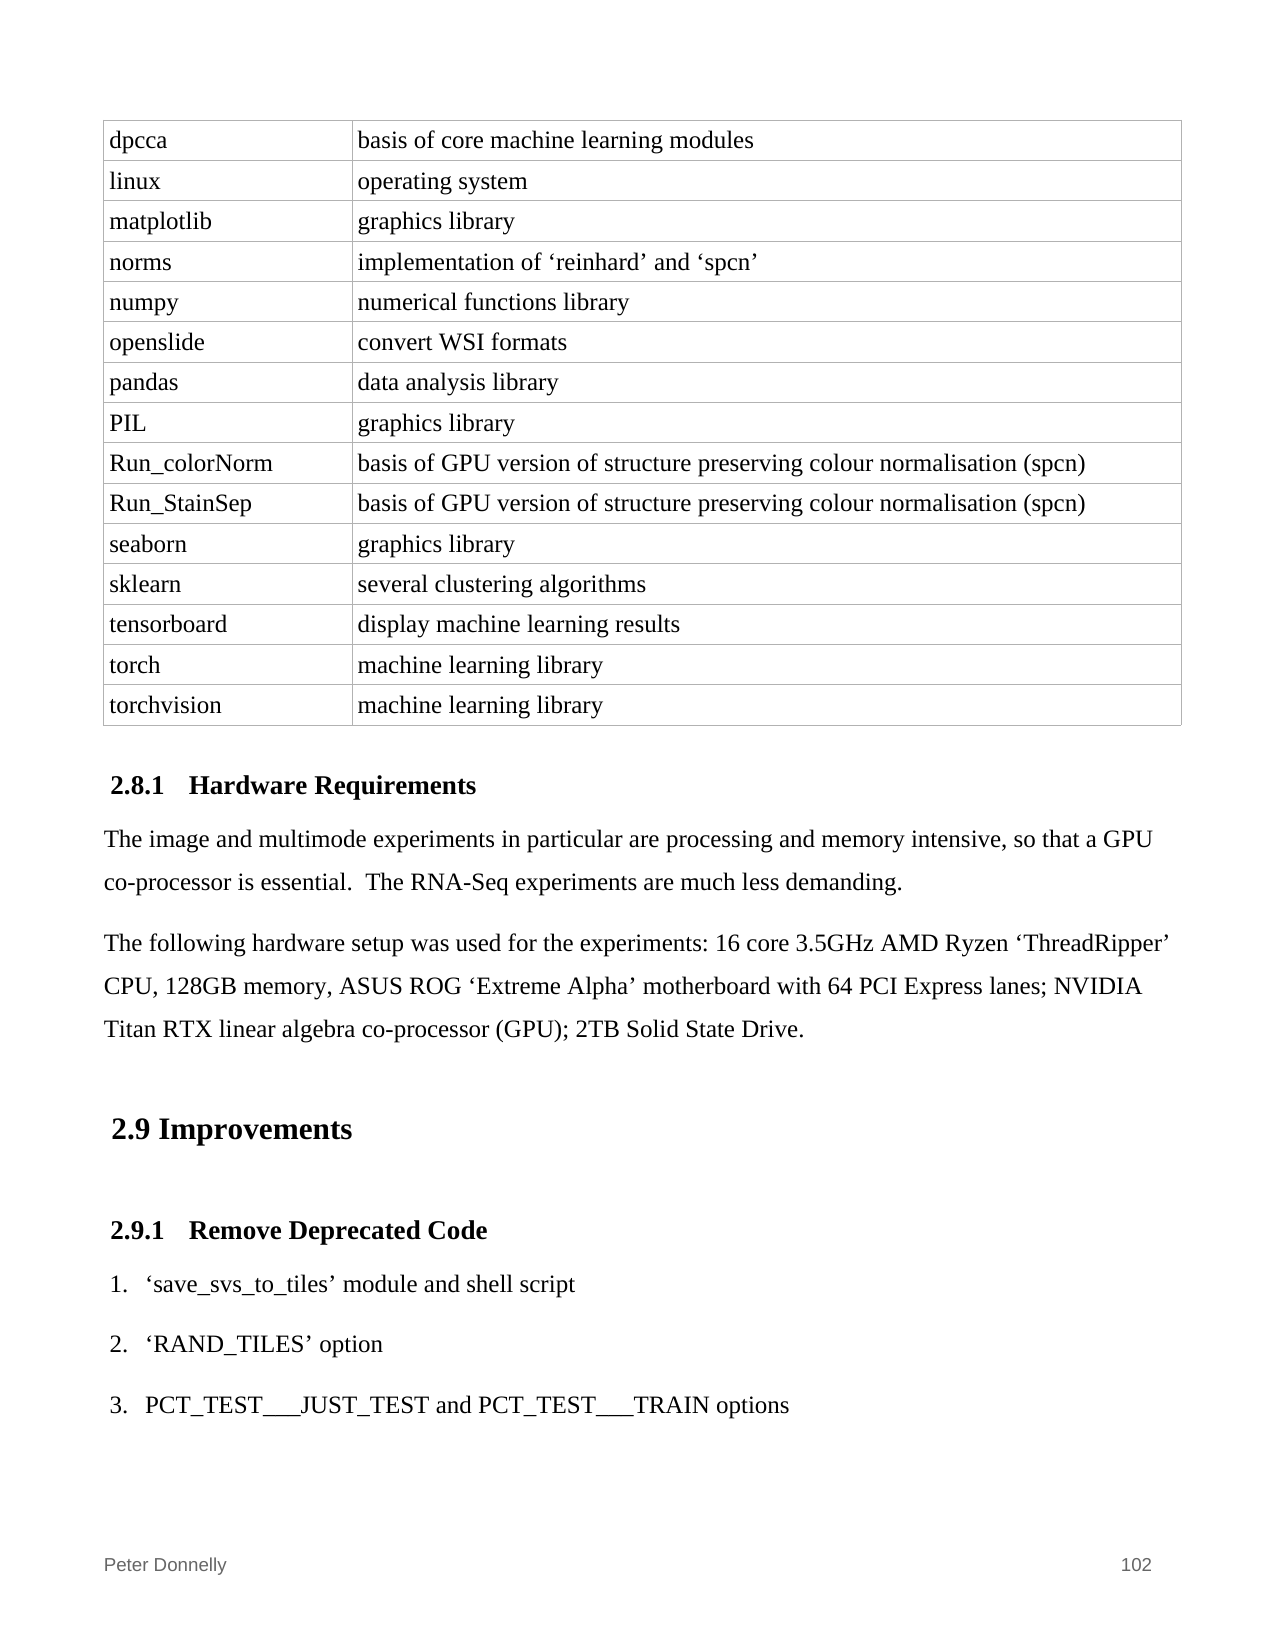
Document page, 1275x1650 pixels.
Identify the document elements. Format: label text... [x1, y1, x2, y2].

table_cell matplotlib [104, 201, 352, 241]
subtitle Remove Deprecated Code [103, 1214, 1181, 1245]
subtitle Improvements [103, 1110, 1181, 1146]
table_cell machine learning library [353, 645, 1181, 684]
table_cell PIL [104, 403, 352, 442]
table_cell graphics library [353, 524, 1181, 563]
table_cell sklearn [104, 564, 352, 603]
table_cell machine learning library [353, 685, 1181, 724]
table_cell torchvision [104, 685, 352, 724]
table_cell implementation of ‘reinhard’ and ‘spcn’ [353, 242, 1181, 281]
list PCT_TEST___JUST_TEST and PCT_TEST___TRAIN options [109, 1390, 1181, 1419]
table_cell numerical functions library [353, 282, 1181, 321]
list ‘save_svs_to_tiles’ module and shell script [109, 1269, 1181, 1297]
table_cell numpy [104, 282, 352, 321]
text The following hardware setup was used for the experiments: 16 core 3.5GHz AMD Ryzen ‘ThreadRipper’ CPU, 128GB memory, ASUS ROG ‘Extreme Alpha’ motherboard with 64 PCI Express lanes; NVIDIA Titan RTX linear algebra co-processor (GPU); 2TB Solid State Drive. [103, 928, 1181, 1043]
table_cell torch [104, 645, 352, 684]
table_cell pandas [104, 363, 352, 402]
table_cell norms [104, 242, 352, 281]
table_cell graphics library [353, 201, 1181, 241]
table_cell linux [104, 161, 352, 200]
table_cell display machine learning results [353, 605, 1181, 644]
table_cell openslide [104, 322, 352, 362]
table_cell Run_colorNorm [104, 443, 352, 483]
subtitle Hardware Requirements [103, 769, 1181, 800]
table_cell several clustering algorithms [353, 564, 1181, 603]
table_cell graphics library [353, 403, 1181, 442]
table_cell Run_StainSep [104, 484, 352, 523]
table_cell dpcca [104, 121, 352, 160]
table_cell seaborn [104, 524, 352, 563]
table_cell basis of GPU version of structure preserving colour normalisation (spcn) [353, 443, 1181, 483]
table_cell basis of GPU version of structure preserving colour normalisation (spcn) [353, 484, 1181, 523]
table_cell basis of core machine learning modules [353, 121, 1181, 160]
table_cell tensorboard [104, 605, 352, 644]
table_cell convert WSI formats [353, 322, 1181, 362]
text The image and multimode experiments in particular are processing and memory intensive, so that a GPU co-processor is essential. The RNA-Seq experiments are much less demanding. [103, 824, 1181, 896]
list ‘RAND_TILES’ option [109, 1329, 1181, 1358]
table_cell operating system [353, 161, 1181, 200]
table_cell data analysis library [353, 363, 1181, 402]
